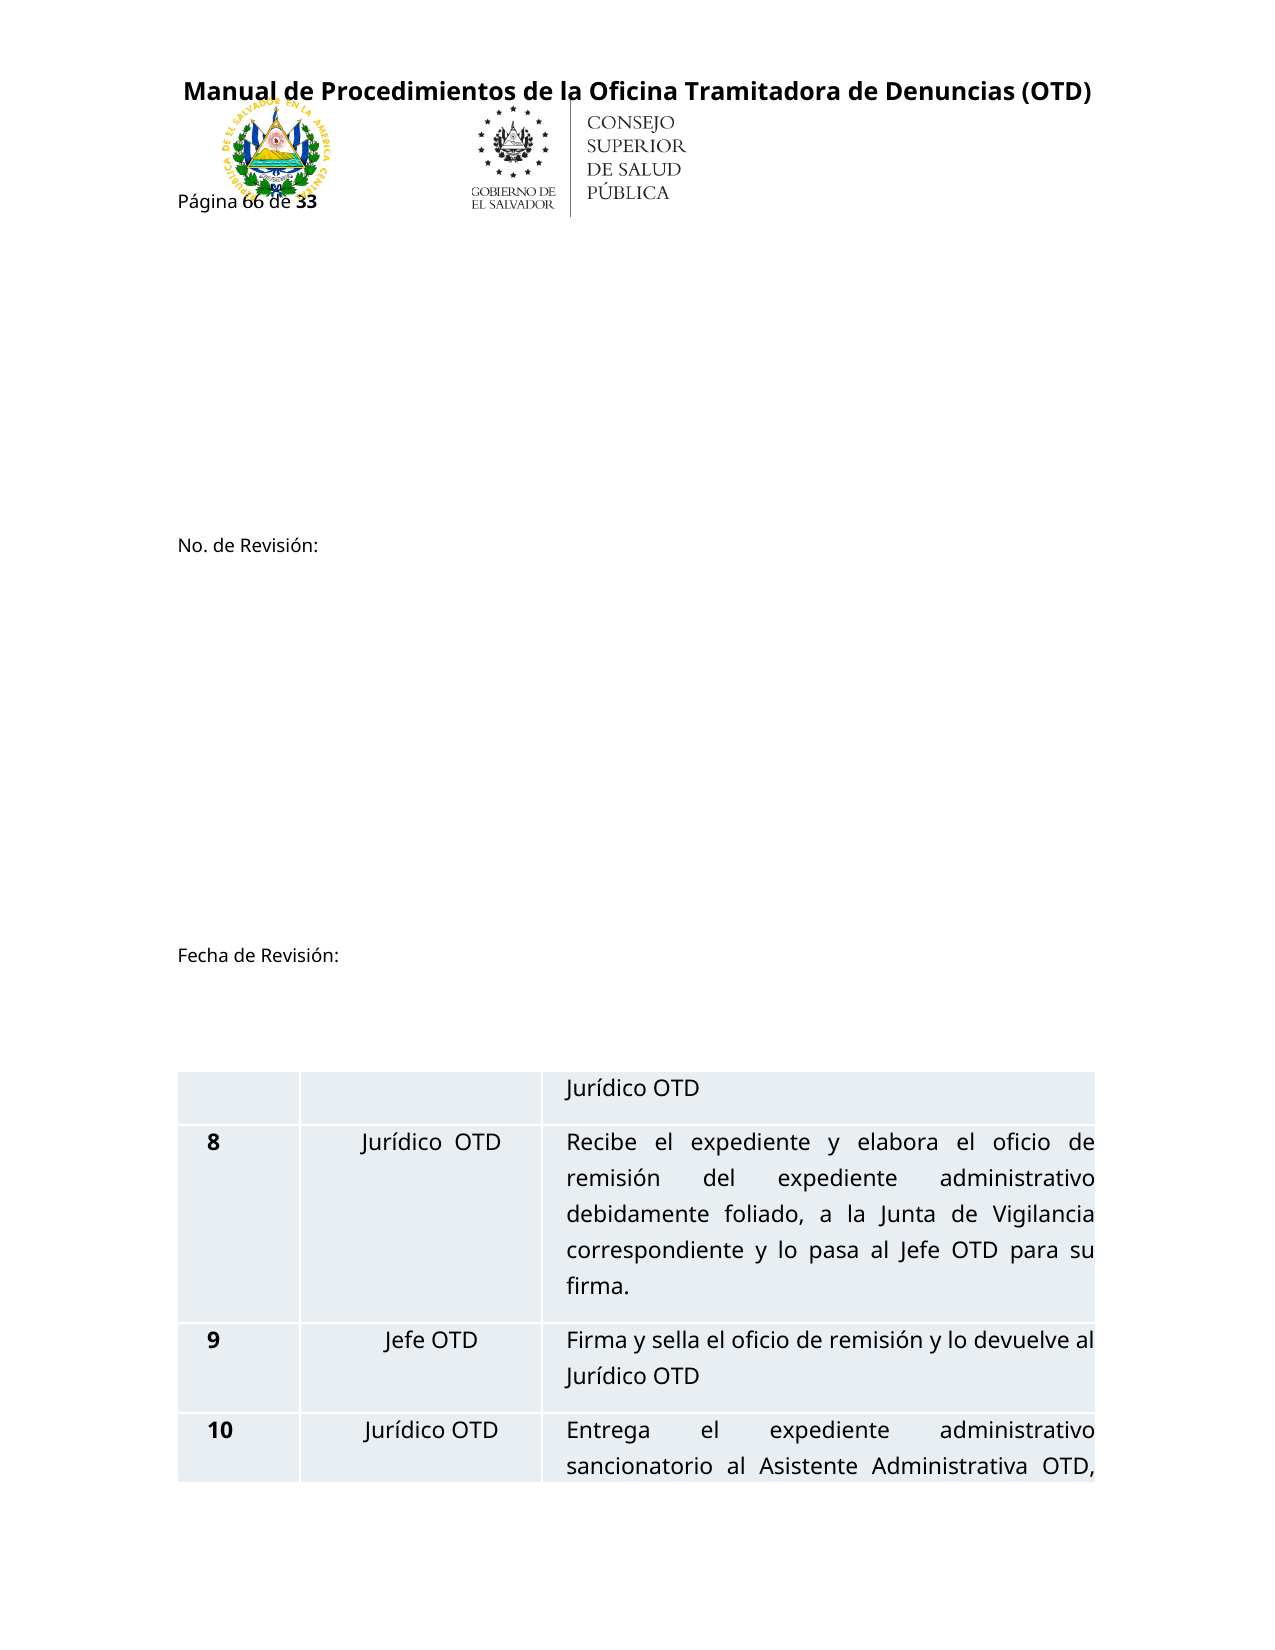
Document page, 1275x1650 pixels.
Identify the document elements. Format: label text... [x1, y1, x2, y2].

table_cell [178, 1072, 299, 1124]
picture [222, 97, 331, 201]
table_cell [301, 1072, 541, 1124]
table_cell Recibe el expediente y elabora el oficio de remisión del expediente administrativo debidamente foliado, a la Junta de Vigilancia correspondiente y lo pasa al Jefe OTD para su firma. [543, 1126, 1095, 1322]
table_cell Jurídico OTD [301, 1414, 541, 1482]
table_cell 8 [178, 1126, 299, 1322]
table_cell Firma y sella el oficio de remisión y lo devuelve al Jurídico OTD [543, 1324, 1095, 1412]
table_cell Jurídico OTD [301, 1126, 541, 1322]
table_cell Jefe OTD [301, 1324, 541, 1412]
table_cell 10 [178, 1414, 299, 1482]
picture [472, 97, 687, 217]
table_cell Entrega el expediente administrativo sancionatorio al Asistente Administrativa OTD, [543, 1414, 1095, 1482]
table_cell Jurídico OTD [543, 1072, 1095, 1124]
table_cell 9 [178, 1324, 299, 1412]
